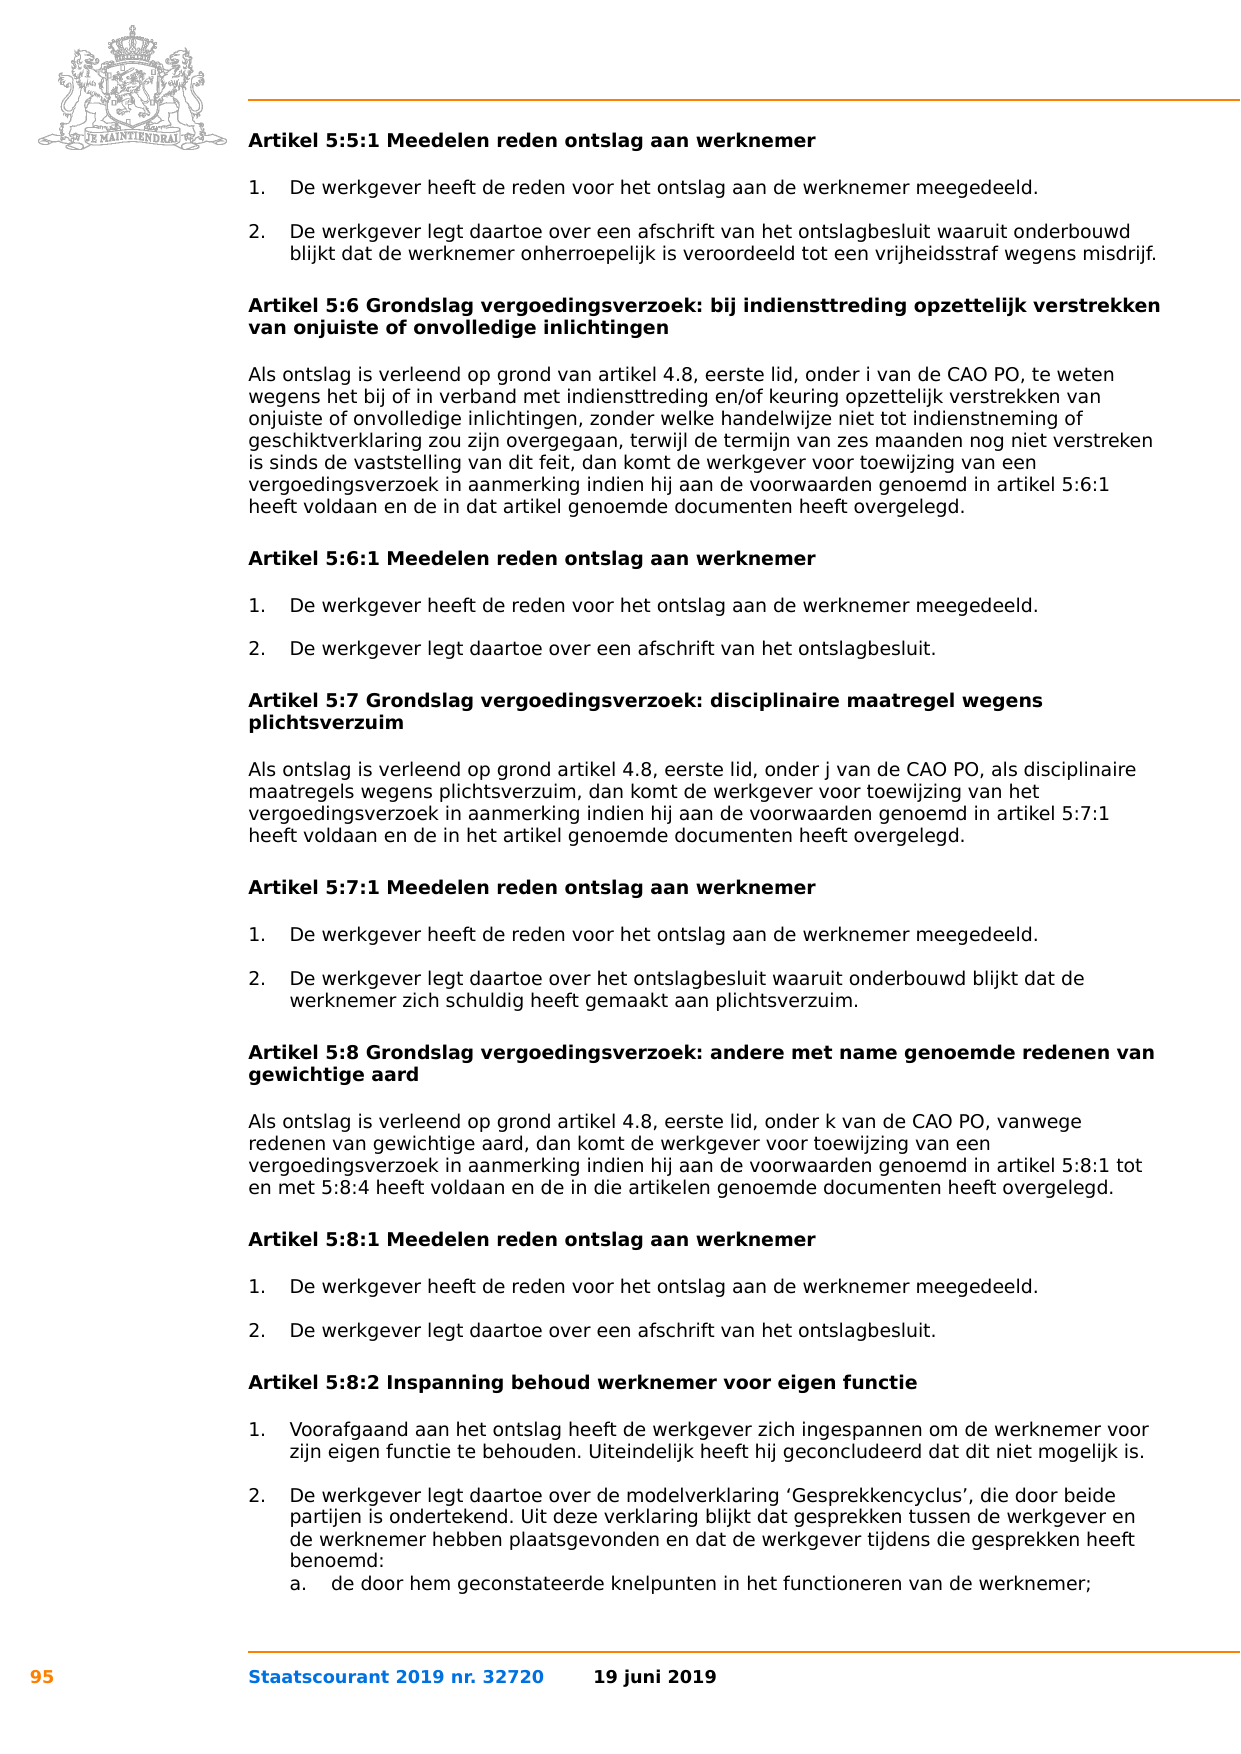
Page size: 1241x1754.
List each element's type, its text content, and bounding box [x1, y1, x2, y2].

text Als ontslag is verleend op grond artikel 4.8, eerste lid, onder k van de CAO PO, vanwege redenen van gewichtige aard, dan komt de werkgever voor toewijzing van een vergoedingsverzoek in aanmerking indien hij aan de voorwaarden genoemd in artikel 5:8:1 tot en met 5:8:4 heeft voldaan en de in die artikelen genoemde documenten heeft overgelegd. [248, 1111, 1163, 1199]
text 2. De werkgever legt daartoe over een afschrift van het ontslagbesluit. [248, 638, 1163, 660]
subtitle Artikel 5:6 Grondslag vergoedingsverzoek: bij indiensttreding opzettelijk verstrekken van onjuiste of onvolledige inlichtingen [248, 295, 1163, 339]
text Als ontslag is verleend op grond artikel 4.8, eerste lid, onder j van de CAO PO, als disciplinaire maatregels wegens plichtsverzuim, dan komt de werkgever voor toewijzing van het vergoedingsverzoek in aanmerking indien hij aan de voorwaarden genoemd in artikel 5:7:1 heeft voldaan en de in het artikel genoemde documenten heeft overgelegd. [248, 759, 1163, 847]
subtitle Artikel 5:8 Grondslag vergoedingsverzoek: andere met name genoemde redenen van gewichtige aard [248, 1042, 1163, 1086]
text 2. De werkgever legt daartoe over het ontslagbesluit waaruit onderbouwd blijkt dat de werknemer zich schuldig heeft gemaakt aan plichtsverzuim. [248, 968, 1163, 1012]
subtitle Artikel 5:7:1 Meedelen reden ontslag aan werknemer [248, 877, 1163, 899]
subtitle Artikel 5:5:1 Meedelen reden ontslag aan werknemer [248, 130, 1163, 152]
subtitle Artikel 5:7 Grondslag vergoedingsverzoek: disciplinaire maatregel wegens plichtsverzuim [248, 690, 1163, 734]
text a. de door hem geconstateerde knelpunten in het functioneren van de werknemer; [289, 1572, 1163, 1594]
text 1. De werkgever heeft de reden voor het ontslag aan de werknemer meegedeeld. [248, 594, 1163, 616]
text 2. De werkgever legt daartoe over de modelverklaring ‘Gesprekkencyclus’, die door beide partijen is ondertekend. Uit deze verklaring blijkt dat gesprekken tussen de werkgever en de werknemer hebben plaatsgevonden en dat de werkgever tijdens die gesprekken heeft benoemd: [248, 1484, 1163, 1572]
picture [38, 25, 227, 150]
subtitle Artikel 5:6:1 Meedelen reden ontslag aan werknemer [248, 547, 1163, 569]
text 1. De werkgever heeft de reden voor het ontslag aan de werknemer meegedeeld. [248, 924, 1163, 946]
subtitle Artikel 5:8:2 Inspanning behoud werknemer voor eigen functie [248, 1372, 1163, 1394]
text 2. De werkgever legt daartoe over een afschrift van het ontslagbesluit. [248, 1320, 1163, 1342]
text 1. De werkgever heeft de reden voor het ontslag aan de werknemer meegedeeld. [248, 177, 1163, 199]
text 1. Voorafgaand aan het ontslag heeft de werkgever zich ingespannen om de werknemer voor zijn eigen functie te behouden. Uiteindelijk heeft hij geconcludeerd dat dit niet mogelijk is. [248, 1419, 1163, 1463]
text Als ontslag is verleend op grond van artikel 4.8, eerste lid, onder i van de CAO PO, te weten wegens het bij of in verband met indiensttreding en/of keuring opzettelijk verstrekken van onjuiste of onvolledige inlichtingen, zonder welke handelwijze niet tot indienstneming of geschiktverklaring zou zijn overgegaan, terwijl de termijn van zes maanden nog niet verstreken is sinds de vaststelling van dit feit, dan komt de werkgever voor toewijzing van een vergoedingsverzoek in aanmerking indien hij aan de voorwaarden genoemd in artikel 5:6:1 heeft voldaan en de in dat artikel genoemde documenten heeft overgelegd. [248, 364, 1163, 517]
text 2. De werkgever legt daartoe over een afschrift van het ontslagbesluit waaruit onderbouwd blijkt dat de werknemer onherroepelijk is veroordeeld tot een vrijheidsstraf wegens misdrijf. [248, 221, 1163, 265]
subtitle Artikel 5:8:1 Meedelen reden ontslag aan werknemer [248, 1229, 1163, 1251]
text 1. De werkgever heeft de reden voor het ontslag aan de werknemer meegedeeld. [248, 1276, 1163, 1298]
